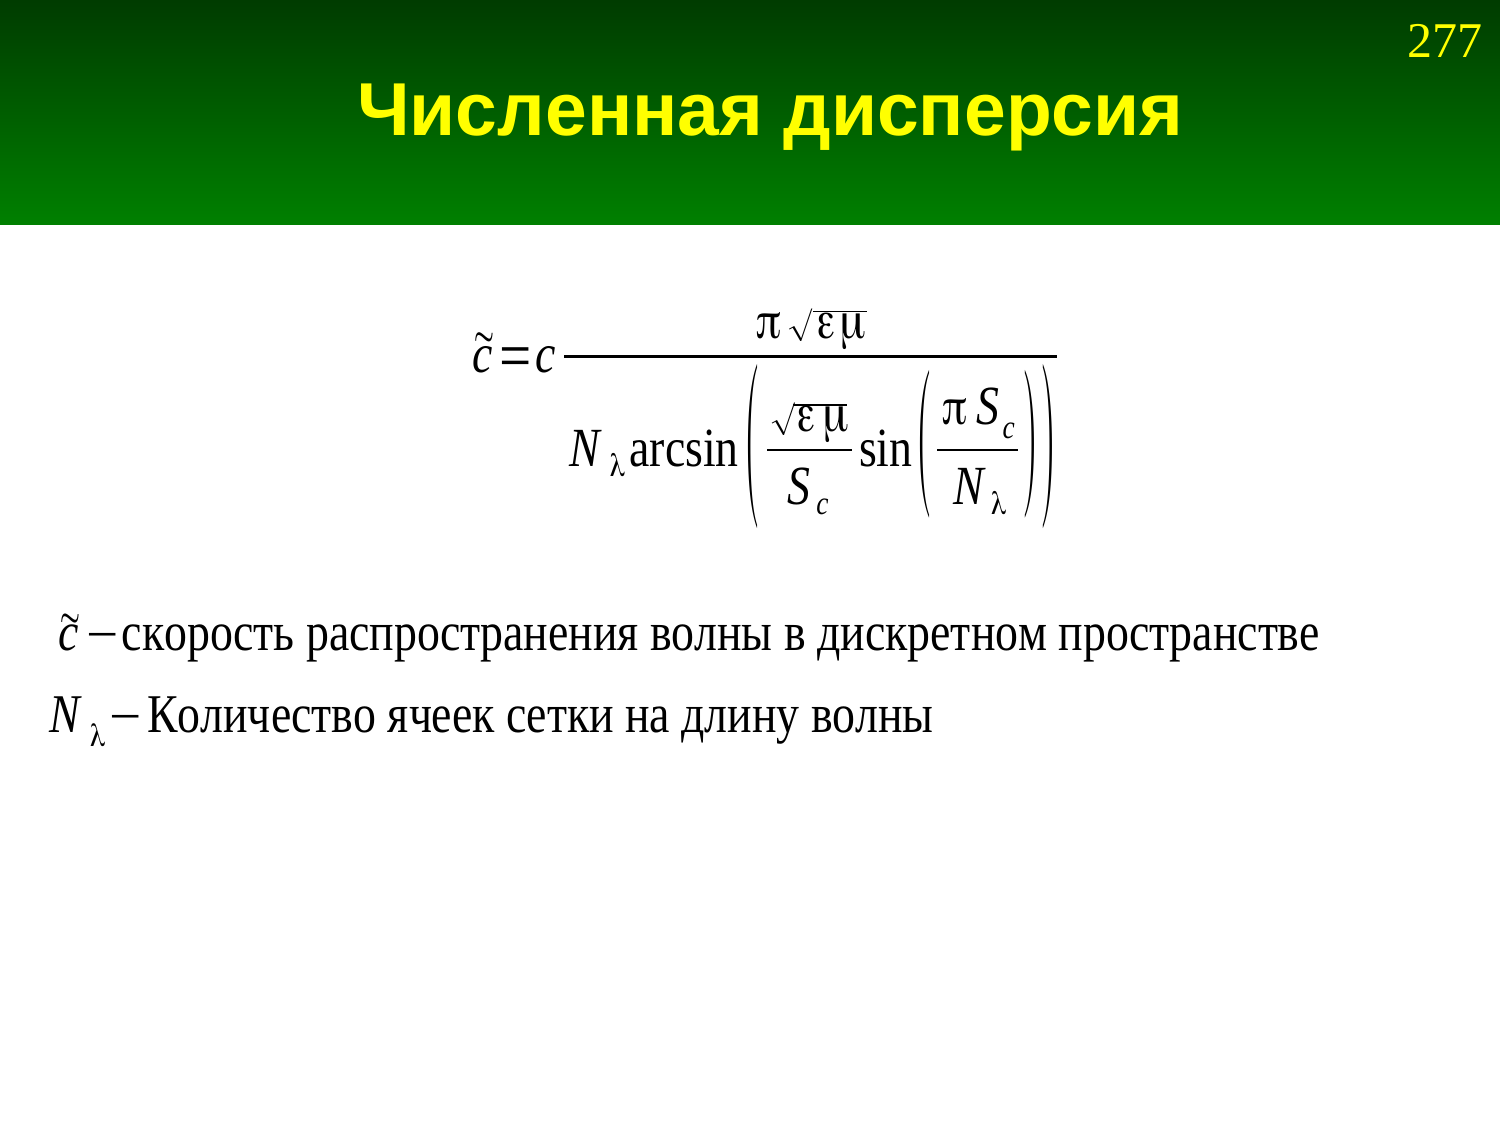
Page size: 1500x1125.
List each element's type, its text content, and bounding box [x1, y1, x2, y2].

title Численная дисперсия [100, 7, 1441, 204]
chart [460, 307, 1071, 532]
chart [47, 602, 1331, 664]
chart [35, 685, 942, 747]
